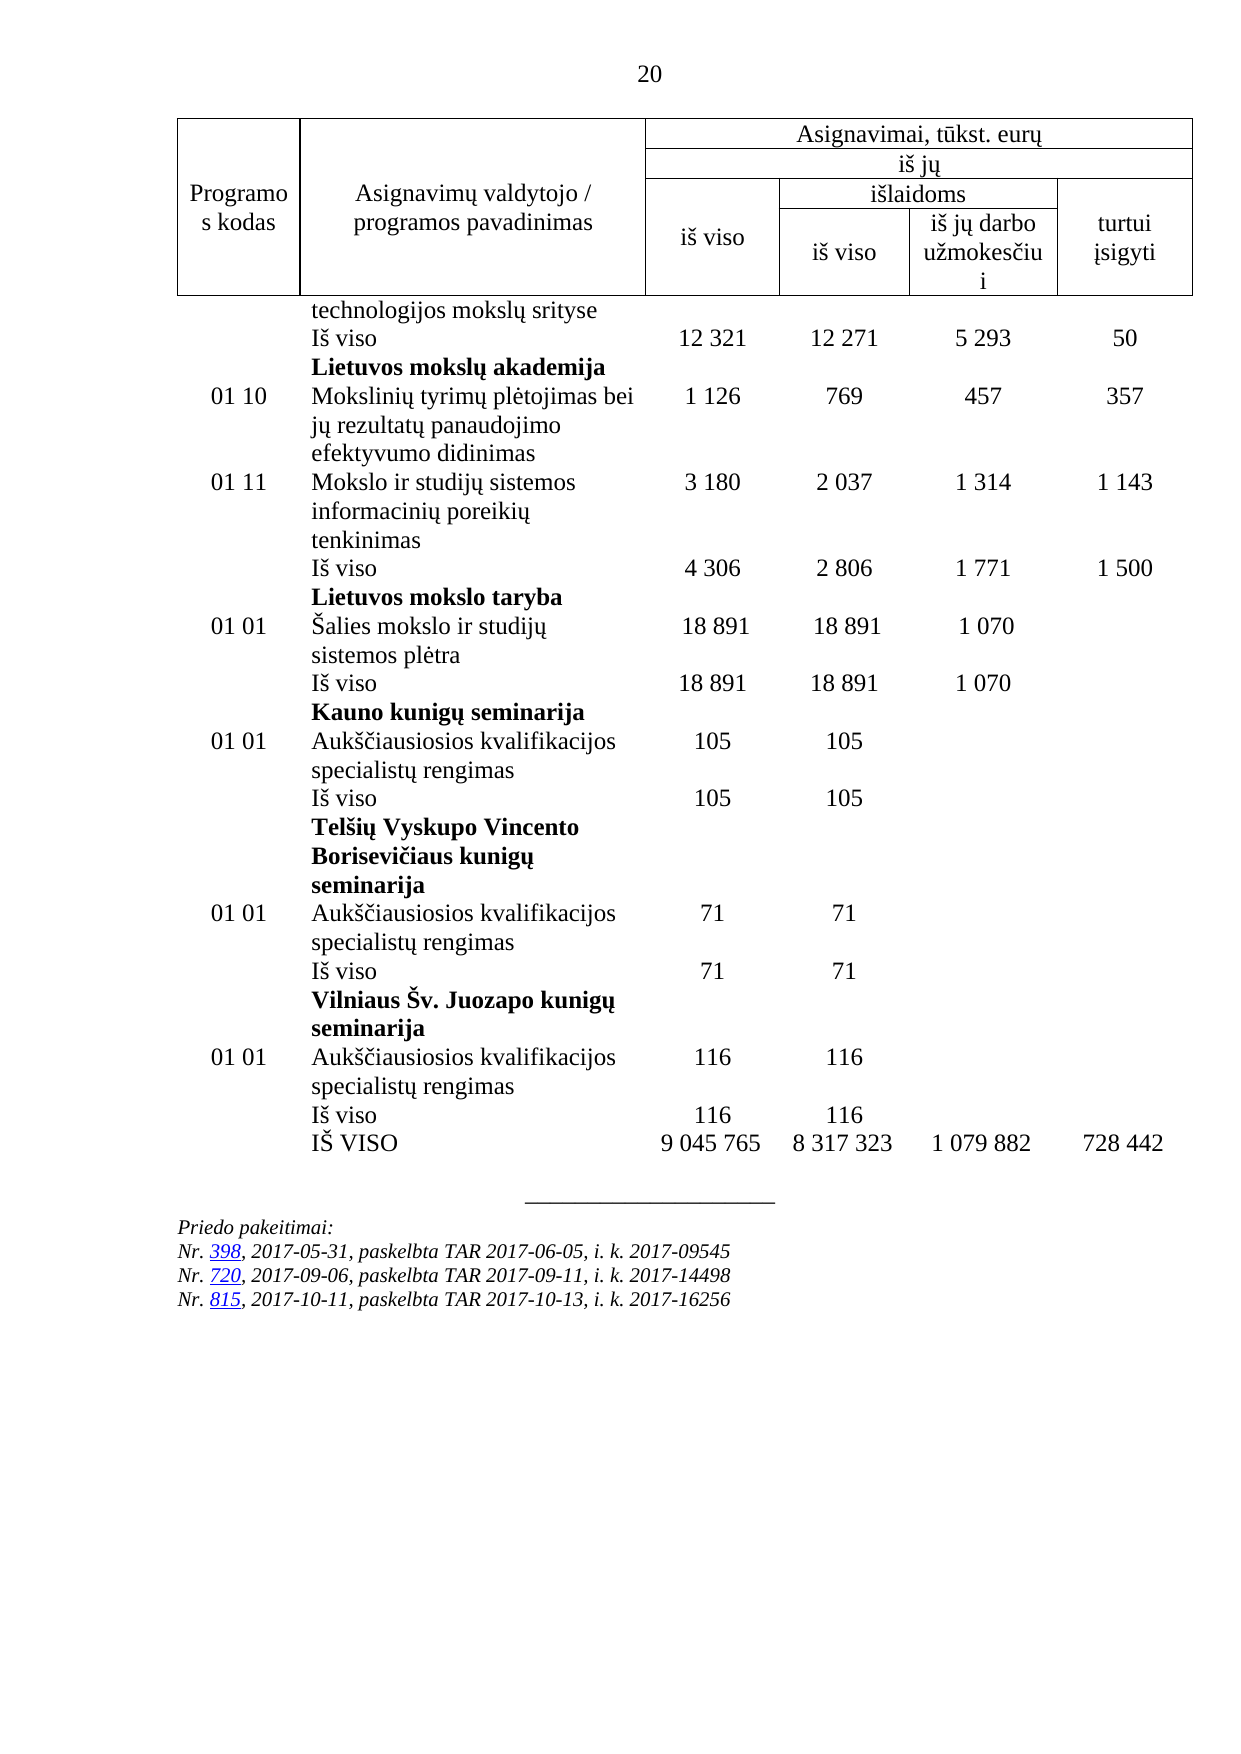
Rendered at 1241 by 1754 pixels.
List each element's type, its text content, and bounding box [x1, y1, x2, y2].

table_cell [779, 352, 909, 381]
table_cell [1057, 812, 1192, 898]
table_cell [177, 784, 300, 812]
table_header Asignavimai, tūkst. eurų [646, 119, 1192, 148]
table_cell Iš viso [300, 554, 646, 582]
table_cell Telšių Vyskupo Vincento Borisevičiaus kunigų seminarija [300, 812, 646, 898]
table_cell [909, 352, 1057, 381]
table_cell 50 [1057, 324, 1192, 352]
table_cell [177, 1100, 300, 1128]
table_cell 01 01 [177, 726, 300, 783]
table_cell [177, 956, 300, 985]
table_cell iš viso [780, 209, 909, 295]
table_cell 01 01 [177, 1042, 300, 1100]
table_cell 71 [779, 899, 909, 956]
table_cell 116 [646, 1100, 779, 1128]
table_cell Aukščiausiosios kvalifikacijos specialistų rengimas [300, 726, 646, 783]
table_cell Iš viso [300, 784, 646, 812]
table_cell [1057, 611, 1192, 668]
table_cell [177, 554, 300, 582]
table_cell [909, 985, 1057, 1042]
table_cell 9 045 765 [646, 1129, 779, 1157]
table_cell 71 [646, 899, 779, 956]
table_cell Iš viso [300, 324, 646, 352]
table_cell 105 [779, 726, 909, 783]
table_cell 4 306 [646, 554, 779, 582]
table_cell Vilniaus Šv. Juozapo kunigų seminarija [300, 985, 646, 1042]
table_cell [779, 296, 909, 323]
table_cell [779, 582, 909, 611]
table_cell 71 [646, 956, 779, 985]
table_cell [909, 812, 1057, 898]
table_cell iš jų [646, 149, 1192, 178]
table_cell 116 [779, 1042, 909, 1100]
table_cell 1 143 [1057, 467, 1192, 553]
table_cell 1 070 [909, 669, 1057, 697]
table_cell [1057, 669, 1192, 697]
table_cell 01 10 [177, 381, 300, 467]
table_cell [1057, 899, 1192, 956]
table_cell 1 126 [646, 381, 779, 467]
table_cell Lietuvos mokslo taryba [300, 582, 646, 611]
table_cell [177, 296, 300, 323]
table_cell 1 314 [909, 467, 1057, 553]
table_cell [177, 324, 300, 352]
table_cell 105 [779, 784, 909, 812]
table_cell [177, 697, 300, 726]
table_cell 728 442 [1057, 1129, 1192, 1157]
table_cell [779, 697, 909, 726]
table_cell [1057, 726, 1192, 783]
table_cell 01 01 [177, 611, 300, 668]
table_cell [909, 1042, 1057, 1100]
table_cell iš jų darbo užmokesčiui [910, 209, 1057, 295]
table_cell [1057, 784, 1192, 812]
table_header Asignavimų valdytojo / programos pavadinimas [301, 119, 645, 295]
table_cell [909, 899, 1057, 956]
table_cell išlaidoms [780, 179, 1057, 207]
table_cell Mokslinių tyrimų plėtojimas bei jų rezultatų panaudojimo efektyvumo didinimas [300, 381, 646, 467]
table_cell [909, 582, 1057, 611]
table_cell [646, 296, 779, 323]
table_cell [909, 296, 1057, 323]
table_cell [1057, 1042, 1192, 1100]
table_cell [177, 812, 300, 898]
table_cell [646, 985, 779, 1042]
table_cell 18 891 [779, 669, 909, 697]
table_cell [1057, 697, 1192, 726]
table_cell 1 079 882 [909, 1129, 1057, 1157]
table_cell Iš viso [300, 956, 646, 985]
table_cell [646, 812, 779, 898]
table_cell 105 [646, 784, 779, 812]
table_cell 2 806 [779, 554, 909, 582]
text Priedo pakeitimai: [177, 1215, 1122, 1239]
table_cell [909, 726, 1057, 783]
table_cell Iš viso [300, 669, 646, 697]
table_cell [779, 812, 909, 898]
table_cell [646, 582, 779, 611]
table_cell 18 891 [646, 669, 779, 697]
table_cell [177, 985, 300, 1042]
table_cell [1057, 352, 1192, 381]
table_cell 3 180 [646, 467, 779, 553]
text Nr. 720, 2017-09-06, paskelbta TAR 2017-09-11, i. k. 2017-14498 [177, 1263, 1122, 1287]
table_cell 01 11 [177, 467, 300, 553]
table_cell 116 [646, 1042, 779, 1100]
table_cell [909, 784, 1057, 812]
table_cell 12 271 [779, 324, 909, 352]
table_cell 2 037 [779, 467, 909, 553]
table_cell Aukščiausiosios kvalifikacijos specialistų rengimas [300, 899, 646, 956]
table_cell [646, 352, 779, 381]
text Nr. 398, 2017-05-31, paskelbta TAR 2017-06-05, i. k. 2017-09545 [177, 1239, 1122, 1263]
table_cell 1 771 [909, 554, 1057, 582]
table_cell [177, 582, 300, 611]
table_cell [909, 697, 1057, 726]
table_cell Šalies mokslo ir studijų sistemos plėtra [300, 611, 646, 668]
table_cell [1057, 985, 1192, 1042]
table_cell Iš viso [300, 1100, 646, 1128]
table_cell 12 321 [646, 324, 779, 352]
table_cell [779, 985, 909, 1042]
table_cell 71 [779, 956, 909, 985]
table_cell 457 [909, 381, 1057, 467]
table_cell [1057, 1100, 1192, 1128]
table_cell Kauno kunigų seminarija [300, 697, 646, 726]
table_cell Mokslo ir studijų sistemos informacinių poreikių tenkinimas [300, 467, 646, 553]
table_cell 1 500 [1057, 554, 1192, 582]
table_cell 1 070 [909, 611, 1057, 668]
table_cell 01 01 [177, 899, 300, 956]
table_cell 18 891 [646, 611, 779, 668]
table_cell IŠ VISO [300, 1129, 646, 1157]
table_cell Lietuvos mokslų akademija [300, 352, 646, 381]
table_cell Aukščiausiosios kvalifikacijos specialistų rengimas [300, 1042, 646, 1100]
table_cell iš viso [646, 179, 779, 295]
table_header Programos kodas [178, 119, 299, 295]
text Nr. 815, 2017-10-11, paskelbta TAR 2017-10-13, i. k. 2017-16256 [177, 1287, 1122, 1311]
table_cell 116 [779, 1100, 909, 1128]
table_cell turtui įsigyti [1058, 179, 1192, 295]
table_cell [177, 352, 300, 381]
table_cell 8 317 323 [779, 1129, 909, 1157]
table_cell [1057, 956, 1192, 985]
table_cell 357 [1057, 381, 1192, 467]
text –––––––––––––––––––– [177, 1186, 1122, 1215]
table_cell [177, 669, 300, 697]
table_cell [646, 697, 779, 726]
table_cell 105 [646, 726, 779, 783]
table_cell technologijos mokslų srityse [300, 296, 646, 323]
table_cell 5 293 [909, 324, 1057, 352]
table_cell [909, 1100, 1057, 1128]
table_cell 769 [779, 381, 909, 467]
table_cell 18 891 [779, 611, 909, 668]
table_cell [1057, 582, 1192, 611]
table_cell [909, 956, 1057, 985]
table_cell [177, 1129, 300, 1157]
table_cell [1057, 296, 1192, 323]
